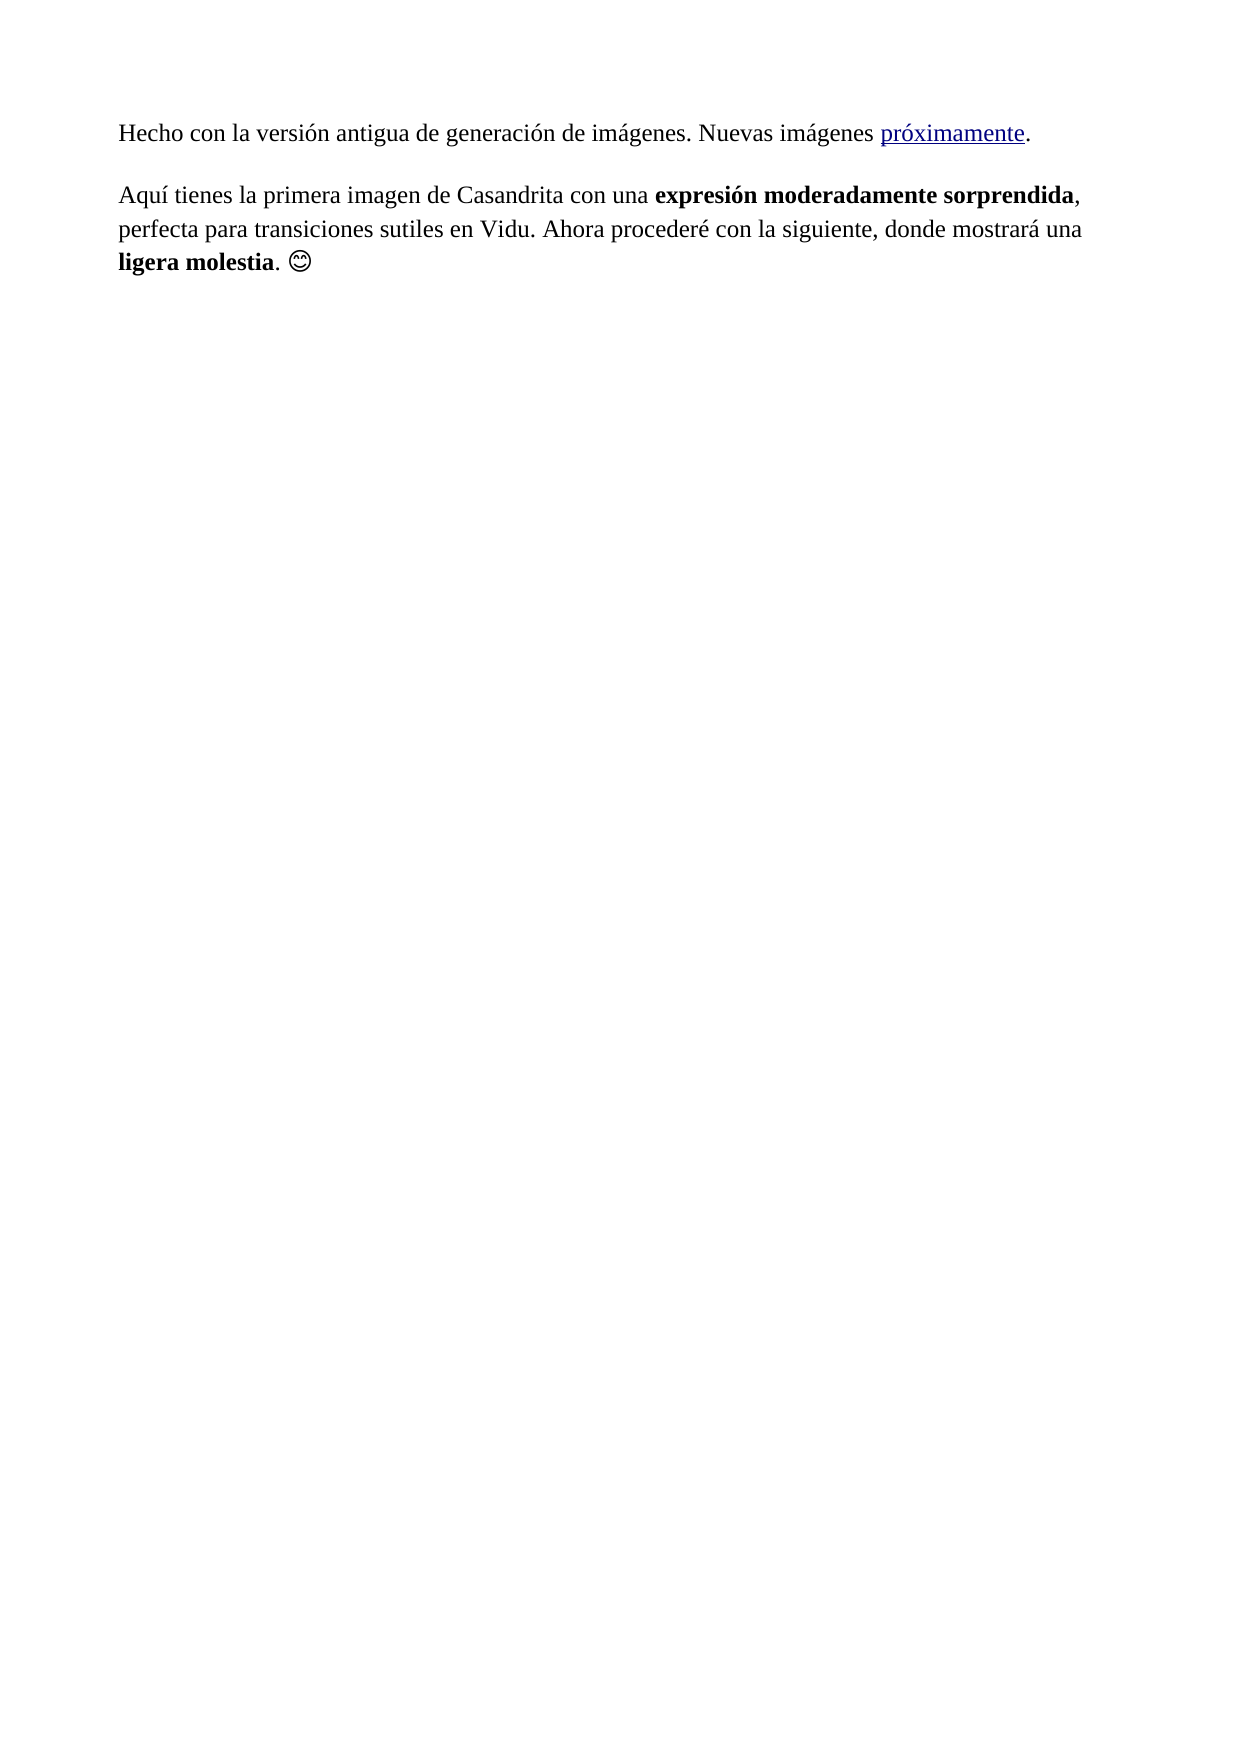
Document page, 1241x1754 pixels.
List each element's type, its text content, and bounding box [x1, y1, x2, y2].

text Aquí tienes la primera imagen de Casandrita con una expresión moderadamente sorprendida, perfecta para transiciones sutiles en Vidu. Ahora procederé con la siguiente, donde mostrará una ligera molestia. 😊📜🎨 [118, 181, 1122, 275]
text Hecho con la versión antigua de generación de imágenes. Nuevas imágenes próximamente. [118, 118, 1122, 147]
